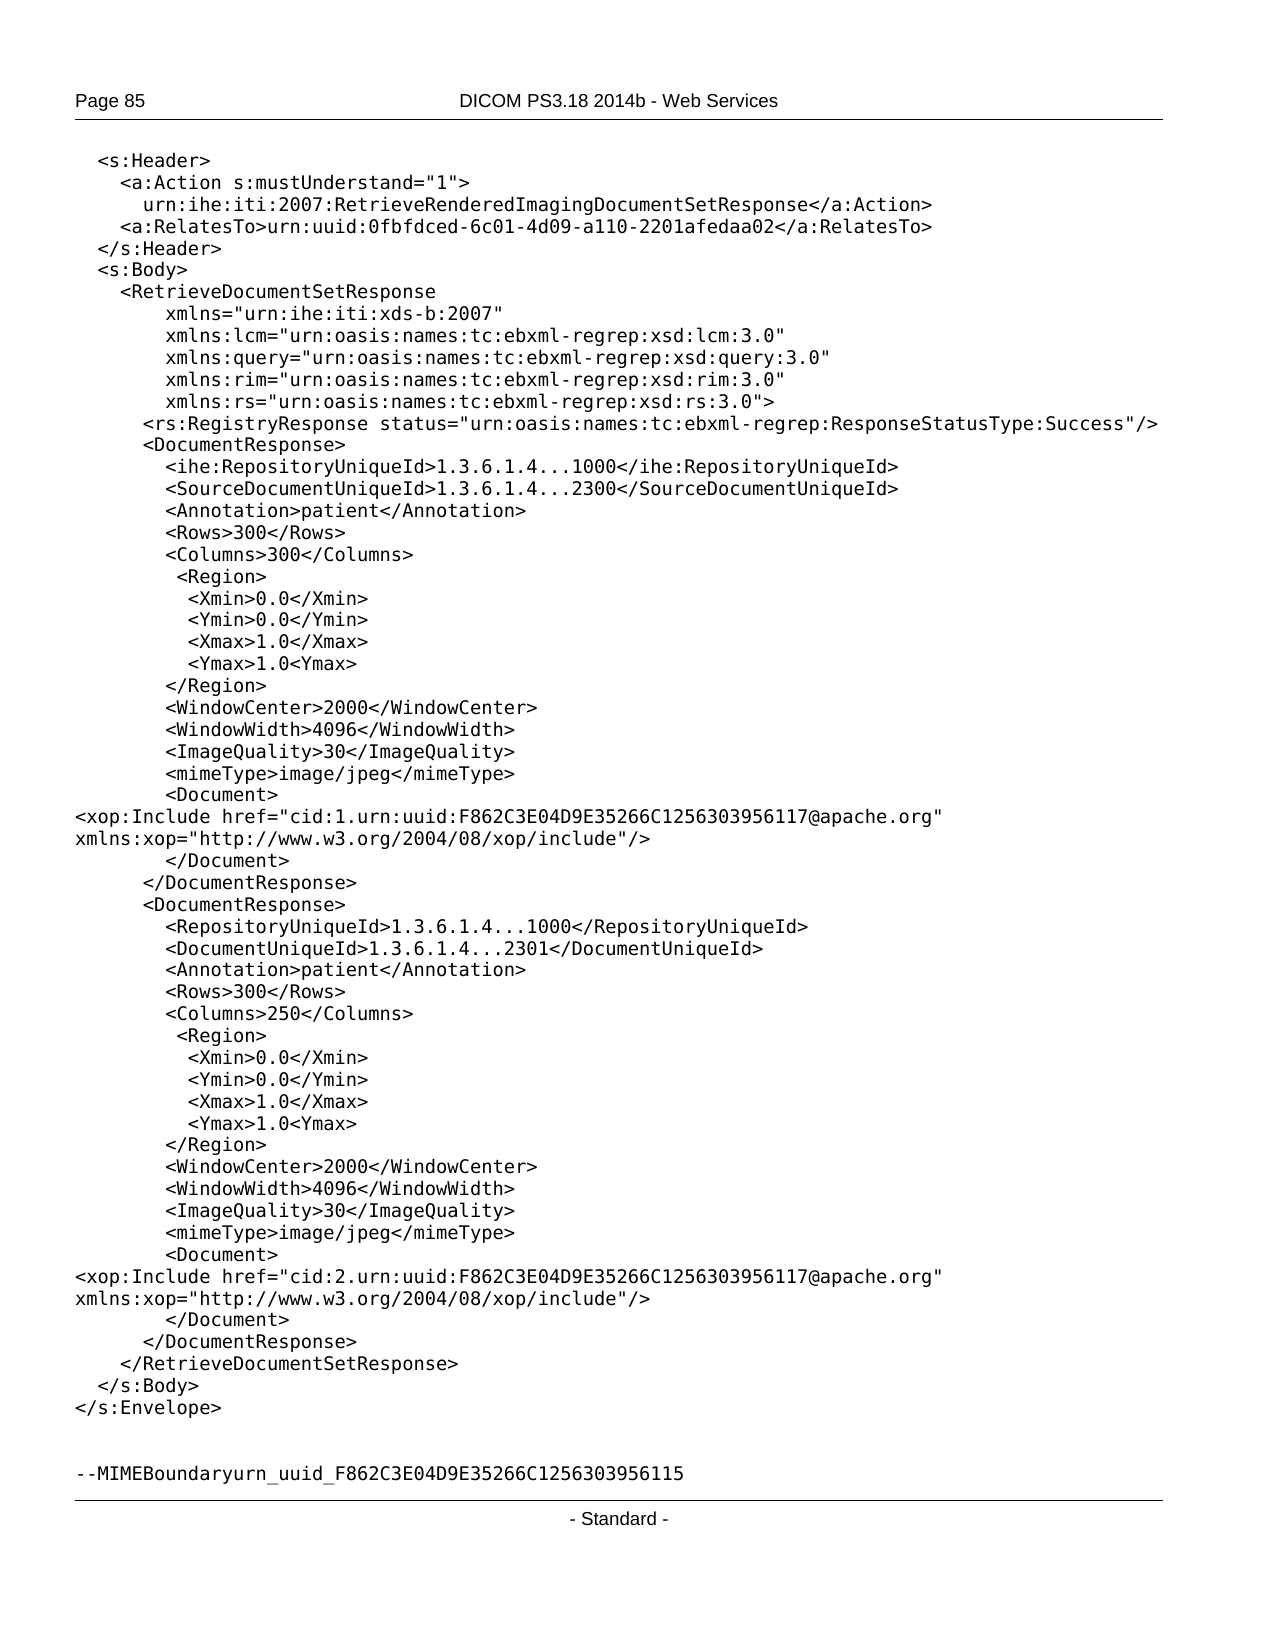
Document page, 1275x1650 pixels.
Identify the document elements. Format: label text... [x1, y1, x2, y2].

text <s:Header> <a:Action s:mustUnderstand="1"> urn:ihe:iti:2007:RetrieveRenderedImagingDocumentSetResponse</a:Action> <a:RelatesTo>urn:uuid:0fbfdced-6c01-4d09-a110-2201afedaa02</a:RelatesTo> </s:Header> <s:Body> <RetrieveDocumentSetResponse xmlns="urn:ihe:iti:xds-b:2007" xmlns:lcm="urn:oasis:names:tc:ebxml-regrep:xsd:lcm:3.0" xmlns:query="urn:oasis:names:tc:ebxml-regrep:xsd:query:3.0" xmlns:rim="urn:oasis:names:tc:ebxml-regrep:xsd:rim:3.0" xmlns:rs="urn:oasis:names:tc:ebxml-regrep:xsd:rs:3.0"> <rs:RegistryResponse status="urn:oasis:names:tc:ebxml-regrep:ResponseStatusType:Success"/> <DocumentResponse> <ihe:RepositoryUniqueId>1.3.6.1.4...1000</ihe:RepositoryUniqueId> <SourceDocumentUniqueId>1.3.6.1.4...2300</SourceDocumentUniqueId> <Annotation>patient</Annotation> <Rows>300</Rows> <Columns>300</Columns> <Region> <Xmin>0.0</Xmin> <Ymin>0.0</Ymin> <Xmax>1.0</Xmax> <Ymax>1.0<Ymax> </Region> <WindowCenter>2000</WindowCenter> <WindowWidth>4096</WindowWidth> <ImageQuality>30</ImageQuality> <mimeType>image/jpeg</mimeType> <Document> <xop:Include href="cid:1.urn:uuid:F862C3E04D9E35266C1256303956117@apache.org" xmlns:xop="http://www.w3.org/2004/08/xop/include"/> </Document> </DocumentResponse> <DocumentResponse> <RepositoryUniqueId>1.3.6.1.4...1000</RepositoryUniqueId> <DocumentUniqueId>1.3.6.1.4...2301</DocumentUniqueId> <Annotation>patient</Annotation> <Rows>300</Rows> <Columns>250</Columns> <Region> <Xmin>0.0</Xmin> <Ymin>0.0</Ymin> <Xmax>1.0</Xmax> <Ymax>1.0<Ymax> </Region> <WindowCenter>2000</WindowCenter> <WindowWidth>4096</WindowWidth> <ImageQuality>30</ImageQuality> <mimeType>image/jpeg</mimeType> <Document> <xop:Include href="cid:2.urn:uuid:F862C3E04D9E35266C1256303956117@apache.org" xmlns:xop="http://www.w3.org/2004/08/xop/include"/> </Document> </DocumentResponse> </RetrieveDocumentSetResponse> </s:Body> </s:Envelope> --MIMEBoundaryurn_uuid_F862C3E04D9E35266C1256303956115 [75, 150, 1162, 1484]
